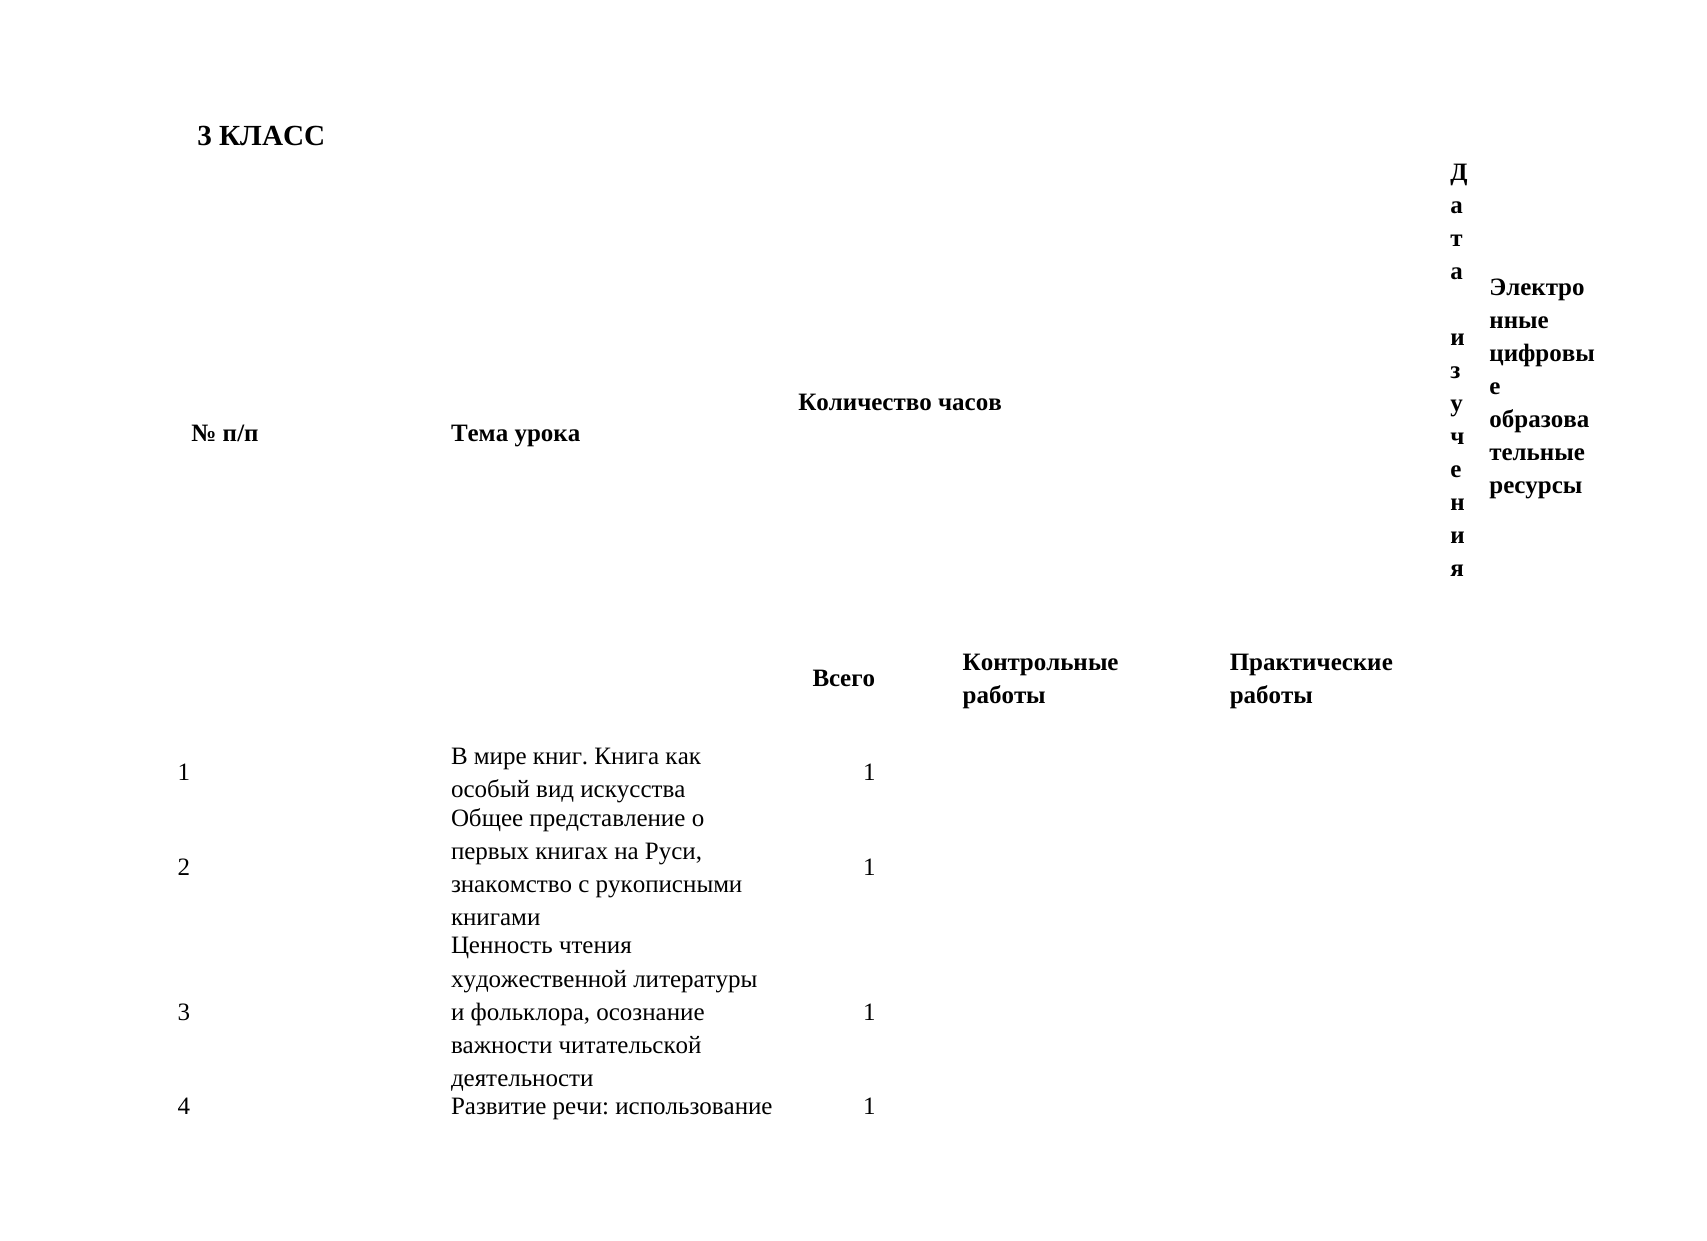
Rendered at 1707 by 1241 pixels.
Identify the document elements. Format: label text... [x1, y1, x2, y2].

table_cell 4 [166, 1091, 425, 1120]
table_header Тема урока [425, 157, 787, 741]
table_cell [937, 741, 1204, 803]
table_cell [1204, 741, 1430, 803]
table_cell 3 [166, 931, 425, 1091]
table_cell [1430, 931, 1607, 1091]
table_cell Общее представление о первых книгах на Руси, знакомство с рукописными книгами [425, 803, 787, 931]
table_cell 1 [166, 741, 425, 803]
table_cell [937, 931, 1204, 1091]
table_cell Всего [787, 647, 937, 741]
table_cell [1430, 741, 1607, 803]
table_cell [1430, 1091, 1607, 1120]
table_cell В мире книг. Книга как особый вид искусства [425, 741, 787, 803]
table_cell Ценность чтения художественной литературы и фольклора, осознание важности читательской деятельности [425, 931, 787, 1091]
table_cell 1 [787, 803, 937, 931]
table_cell 1 [787, 741, 937, 803]
table_cell [1204, 803, 1430, 931]
table_cell Контрольные работы [937, 647, 1204, 741]
table_cell 1 [787, 1091, 937, 1120]
table_header Электронные цифровые образовательные ресурсы [1464, 157, 1607, 647]
table_cell [937, 803, 1204, 931]
text 3 КЛАСС [190, 118, 1618, 152]
table_header Дата изучения [1430, 157, 1464, 647]
table_cell [1204, 931, 1430, 1091]
table_header № п/п [166, 157, 425, 741]
table_cell [1430, 803, 1607, 931]
table_cell 2 [166, 803, 425, 931]
table_cell [1430, 647, 1607, 741]
table_cell [1204, 1091, 1430, 1120]
table_cell [937, 1091, 1204, 1120]
table_cell Практические работы [1204, 647, 1430, 741]
table_header Количество часов [787, 157, 1430, 647]
table_cell Развитие речи: использование [425, 1091, 787, 1120]
table_cell 1 [787, 931, 937, 1091]
